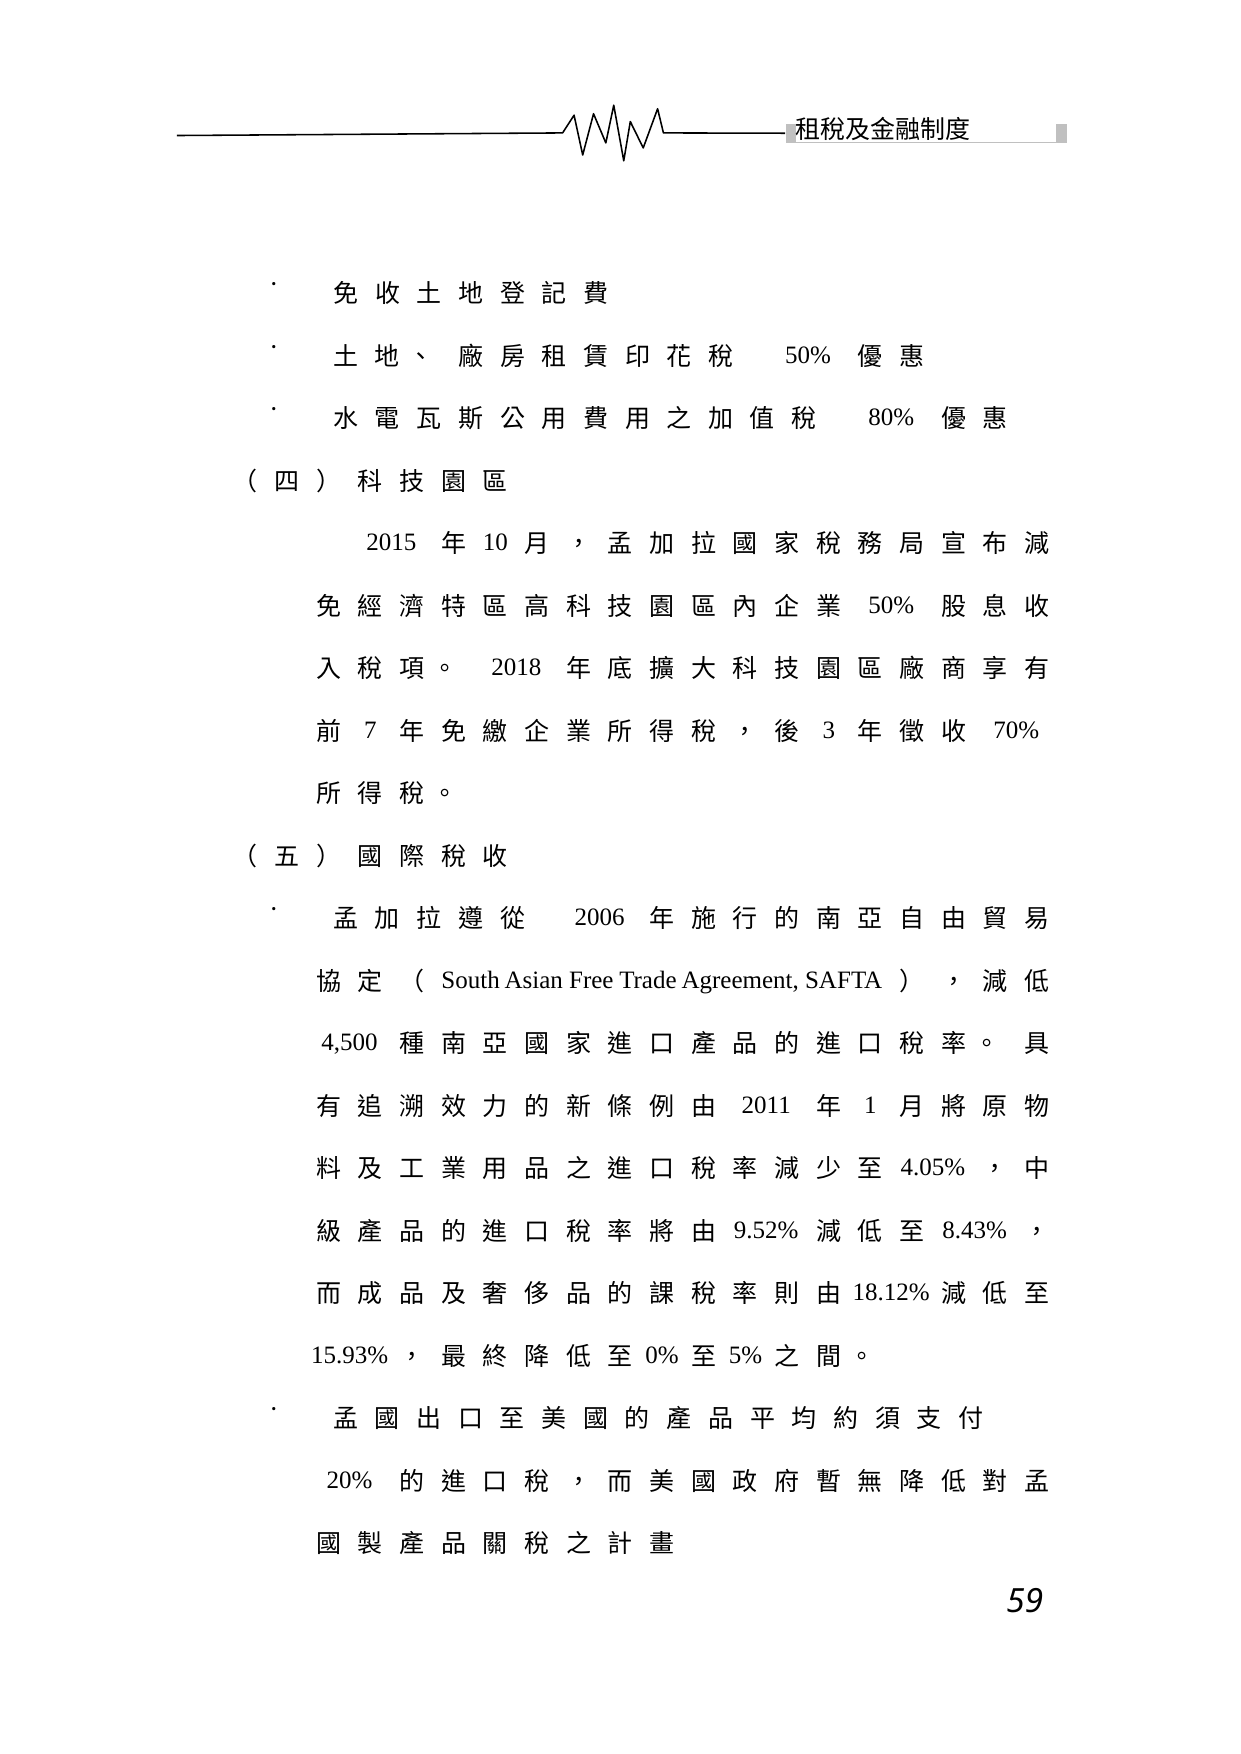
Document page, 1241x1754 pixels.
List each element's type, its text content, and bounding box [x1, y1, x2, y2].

text （四）科技園區 [207, 438, 1058, 500]
text ˙ 免收土地登記費 [232, 250, 1058, 313]
text ˙ 土地、廠房租賃印花稅50%優惠 [232, 313, 1058, 375]
text （五）國際稅收 [207, 813, 1058, 875]
text ˙ 水電瓦斯公用費用之加值稅80%優惠 [232, 375, 1058, 438]
text ˙ 孟國出口至美國的產品平均約須支付20%的進口稅，而美國政府暫無降低對孟國製產品關稅之計畫 [232, 1375, 1058, 1563]
text ˙ 孟加拉遵從2006年施行的南亞自由貿易協定（South Asian Free Trade Agreement, SAFTA），減低4,500種南亞國家進口產品的進口稅率。具有追溯效力的新條例由2011年1月將原物料及工業用品之進口稅率減少至4.05%，中級產品的進口稅率將由9.52%減低至8.43%，而成品及奢侈品的課稅率則由18.12%減低至15.93%，最終降低至0%至5%之間。 [232, 875, 1058, 1375]
text 2015年10月，孟加拉國家稅務局宣布減免經濟特區高科技園區內企業50%股息收入稅項。2018年底擴大科技園區廠商享有前7年免繳企業所得稅，後3年徵收70%所得稅。 [281, 500, 1058, 813]
